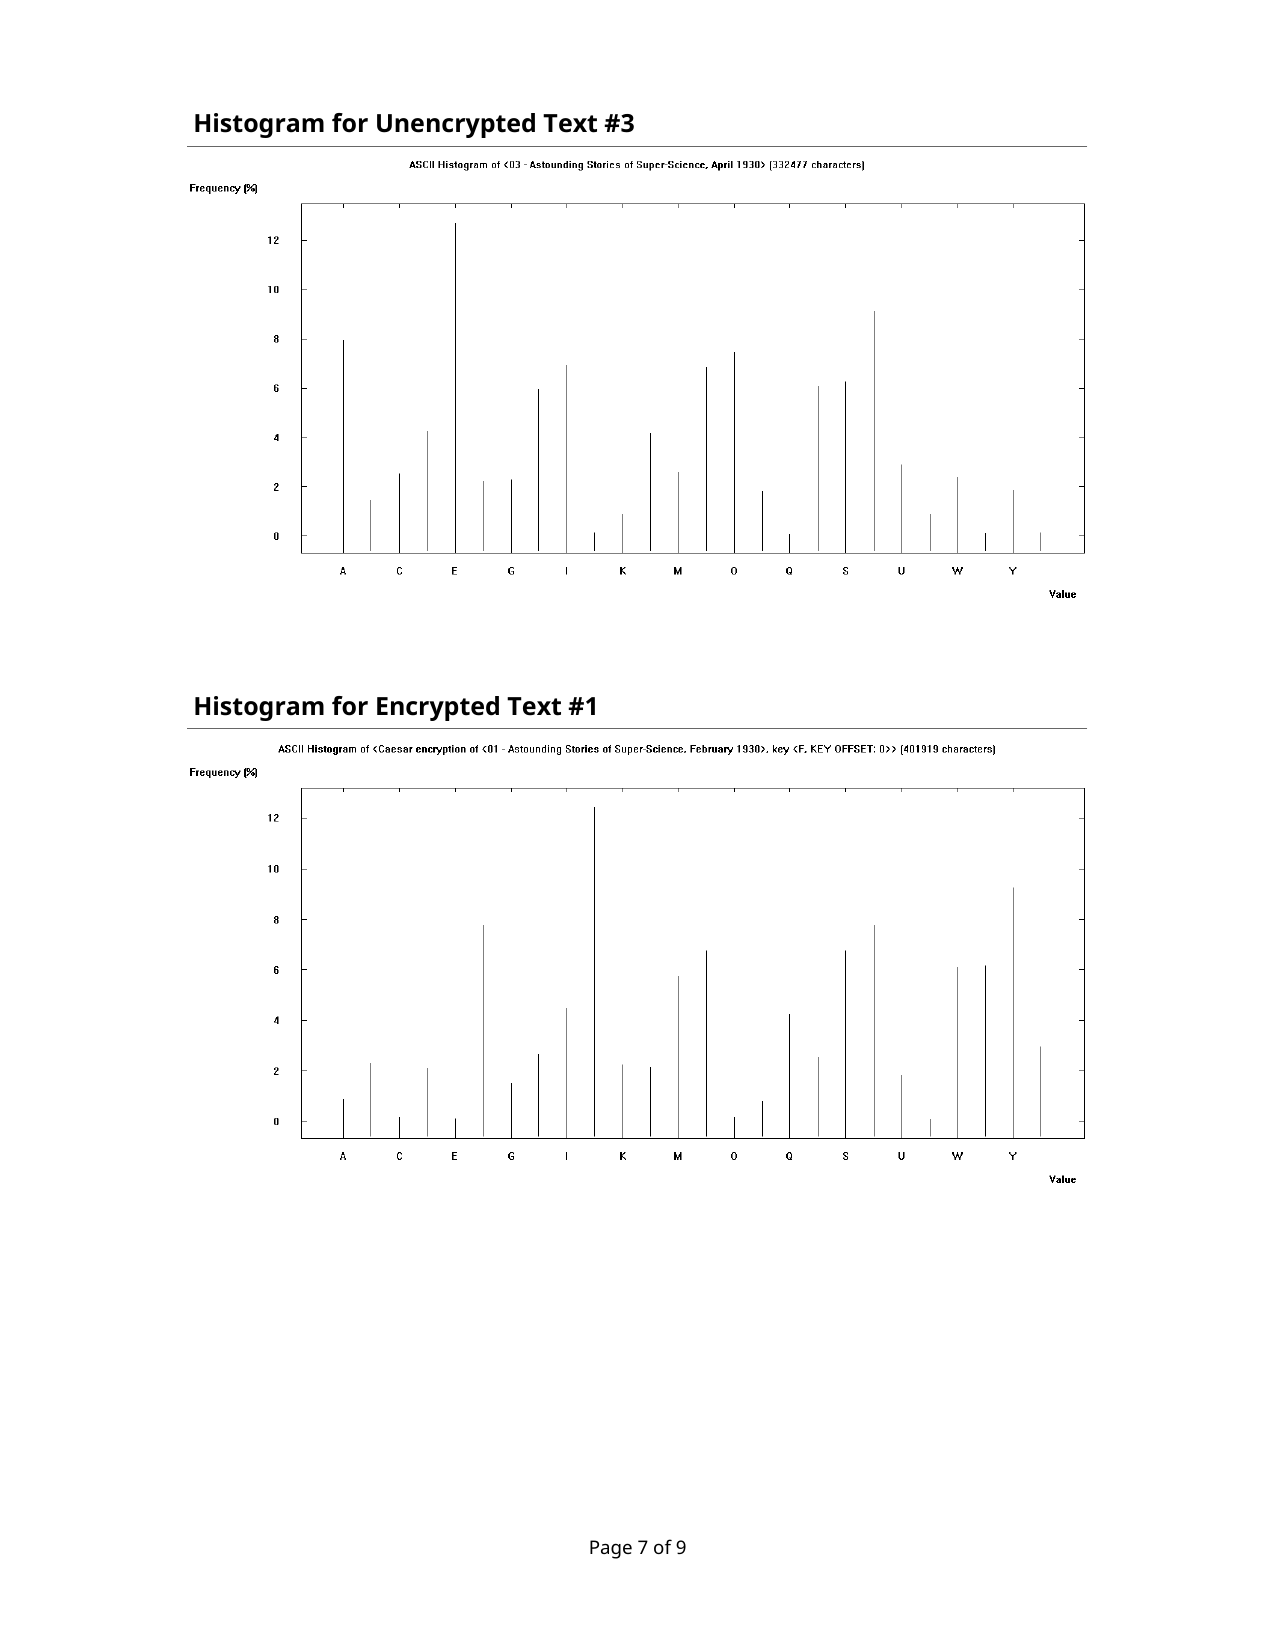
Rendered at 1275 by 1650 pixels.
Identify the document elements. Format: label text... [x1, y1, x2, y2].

picture [187, 741, 1088, 1184]
picture [187, 159, 1088, 601]
subtitle Histogram for Unencrypted Text #3 [187, 100, 1087, 146]
subtitle Histogram for Encrypted Text #1 [187, 682, 1087, 728]
